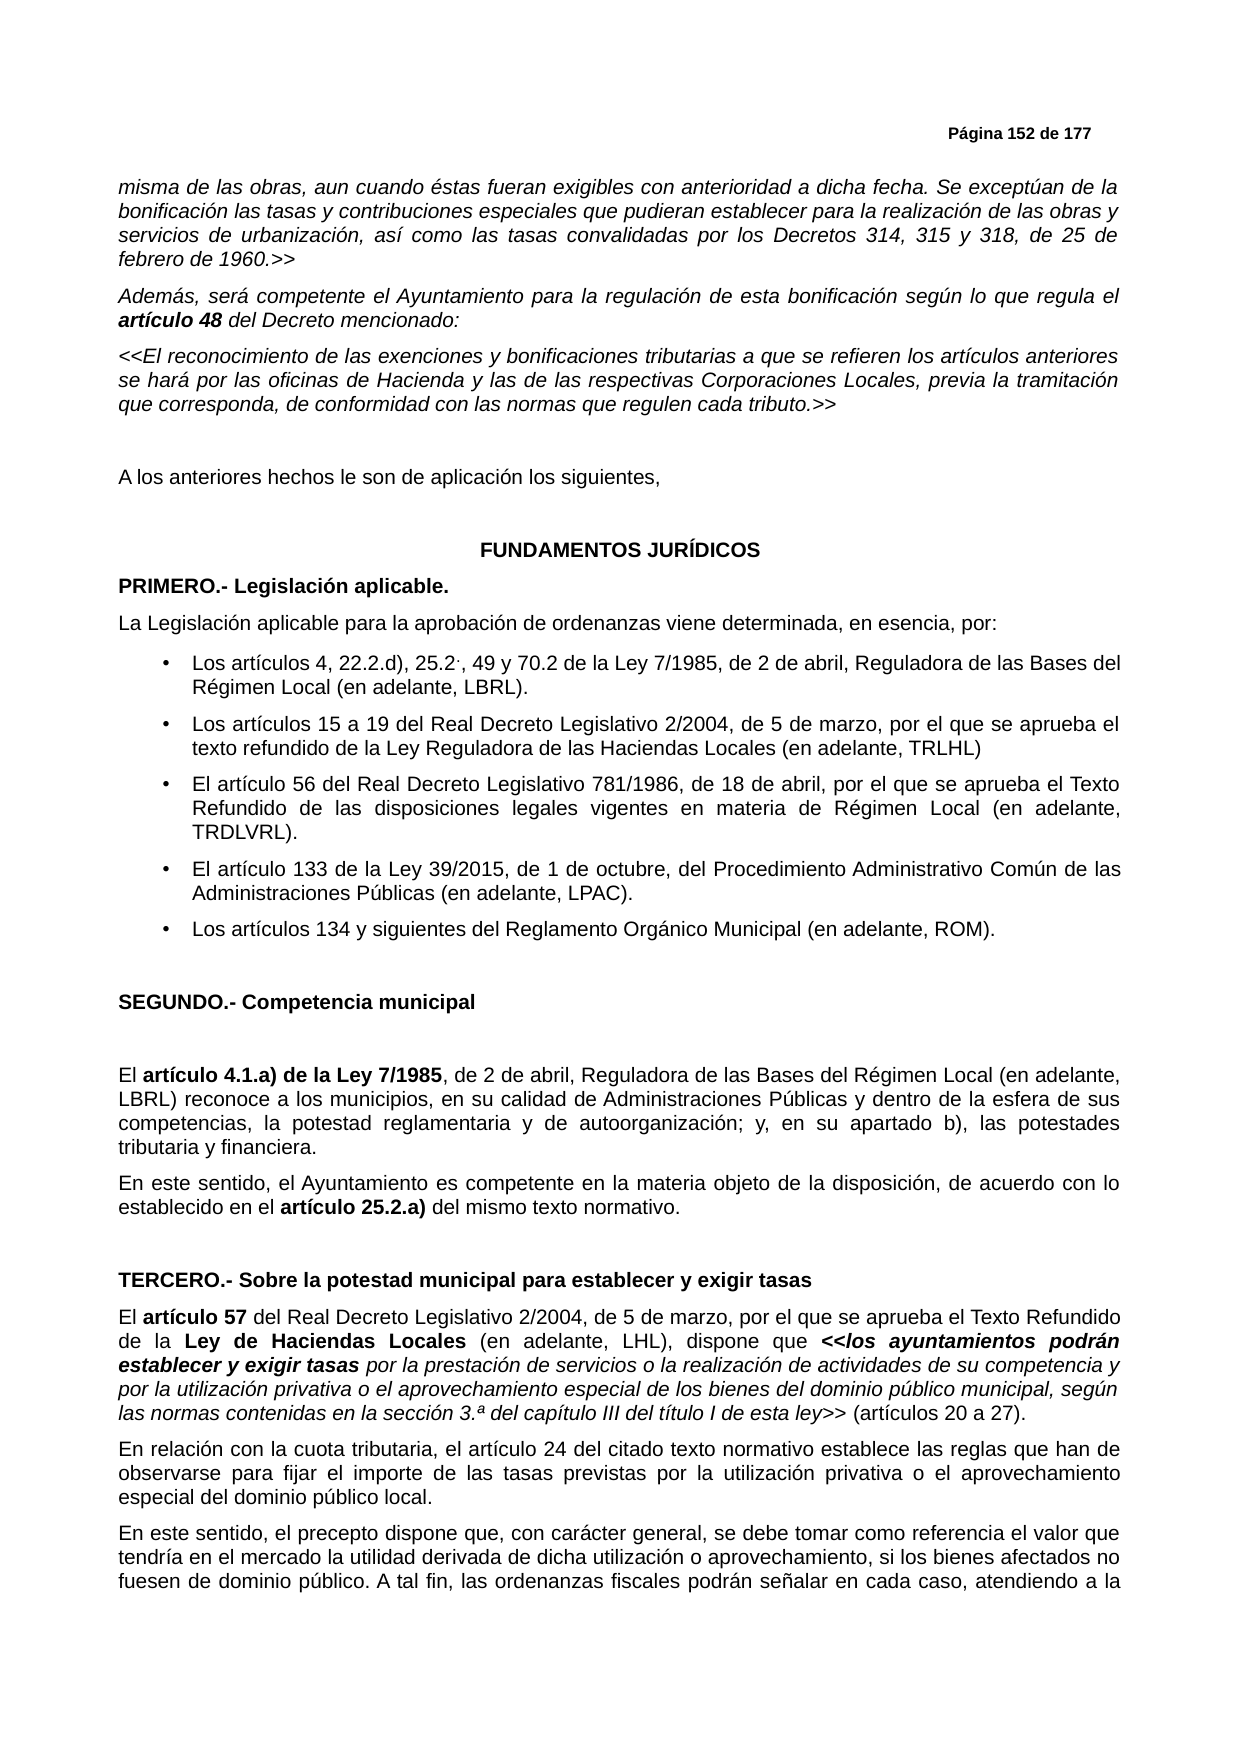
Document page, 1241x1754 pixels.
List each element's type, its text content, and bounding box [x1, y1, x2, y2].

text En relación con la cuota tributaria, el artículo 24 del citado texto normativo establece las reglas que han de observarse para fijar el importe de las tasas previstas por la utilización privativa o el aprovechamiento especial del dominio público local. [118, 1437, 1122, 1509]
text TERCERO.- Sobre la potestad municipal para establecer y exigir tasas [118, 1268, 1122, 1292]
text La Legislación aplicable para la aprobación de ordenanzas viene determinada, en esencia, por: [118, 611, 1122, 634]
text <<El reconocimiento de las exenciones y bonificaciones tributarias a que se refieren los artículos anteriores se hará por las oficinas de Hacienda y las de las respectivas Corporaciones Locales, previa la tramitación que corresponda, de conformidad con las normas que regulen cada tributo.>> [118, 344, 1122, 416]
text Además, será competente el Ayuntamiento para la regulación de esta bonificación según lo que regula el artículo 48 del Decreto mencionado: [118, 283, 1122, 331]
list El artículo 56 del Real Decreto Legislativo 781/1986, de 18 de abril, por el que se aprueba el Texto Refundido de las disposiciones legales vigentes en materia de Régimen Local (en adelante, TRDLVRL). [162, 772, 1122, 844]
list El artículo 133 de la Ley 39/2015, de 1 de octubre, del Procedimiento Administrativo Común de las Administraciones Públicas (en adelante, LPAC). [162, 856, 1122, 904]
list Los artículos 15 a 19 del Real Decreto Legislativo 2/2004, de 5 de marzo, por el que se aprueba el texto refundido de la Ley Reguladora de las Haciendas Locales (en adelante, TRLHL) [162, 711, 1122, 759]
text SEGUNDO.- Competencia municipal [118, 990, 1122, 1014]
text FUNDAMENTOS JURÍDICOS [118, 538, 1122, 562]
text En este sentido, el Ayuntamiento es competente en la materia objeto de la disposición, de acuerdo con lo establecido en el artículo 25.2.a) del mismo texto normativo. [118, 1171, 1122, 1219]
text A los anteriores hechos le son de aplicación los siguientes, [118, 465, 1122, 489]
text PRIMERO.- Legislación aplicable. [118, 574, 1122, 598]
text En este sentido, el precepto dispone que, con carácter general, se debe tomar como referencia el valor que tendría en el mercado la utilidad derivada de dicha utilización o aprovechamiento, si los bienes afectados no fuesen de dominio público. A tal fin, las ordenanzas fiscales podrán señalar en cada caso, atendiendo a la [118, 1521, 1122, 1593]
list Los artículos 134 y siguientes del Reglamento Orgánico Municipal (en adelante, ROM). [162, 917, 1122, 941]
text misma de las obras, aun cuando éstas fueran exigibles con anterioridad a dicha fecha. Se exceptúan de la bonificación las tasas y contribuciones especiales que pudieran establecer para la realización de las obras y servicios de urbanización, así como las tasas convalidadas por los Decretos 314, 315 y 318, de 25 de febrero de 1960.>> [118, 175, 1122, 271]
text El artículo 4.1.a) de la Ley 7/1985, de 2 de abril, Reguladora de las Bases del Régimen Local (en adelante, LBRL) reconoce a los municipios, en su calidad de Administraciones Públicas y dentro de la esfera de sus competencias, la potestad reglamentaria y de autoorganización; y, en su apartado b), las potestades tributaria y financiera. [118, 1063, 1122, 1159]
list Los artículos 4, 22.2.d), 25.2., 49 y 70.2 de la Ley 7/1985, de 2 de abril, Reguladora de las Bases del Régimen Local (en adelante, LBRL). [162, 647, 1122, 699]
text El artículo 57 del Real Decreto Legislativo 2/2004, de 5 de marzo, por el que se aprueba el Texto Refundido de la Ley de Haciendas Locales (en adelante, LHL), dispone que <<los ayuntamientos podrán establecer y exigir tasas por la prestación de servicios o la realización de actividades de su competencia y por la utilización privativa o el aprovechamiento especial de los bienes del dominio público municipal, según las normas contenidas en la sección 3.ª del capítulo III del título I de esta ley>> (artículos 20 a 27). [118, 1304, 1122, 1424]
